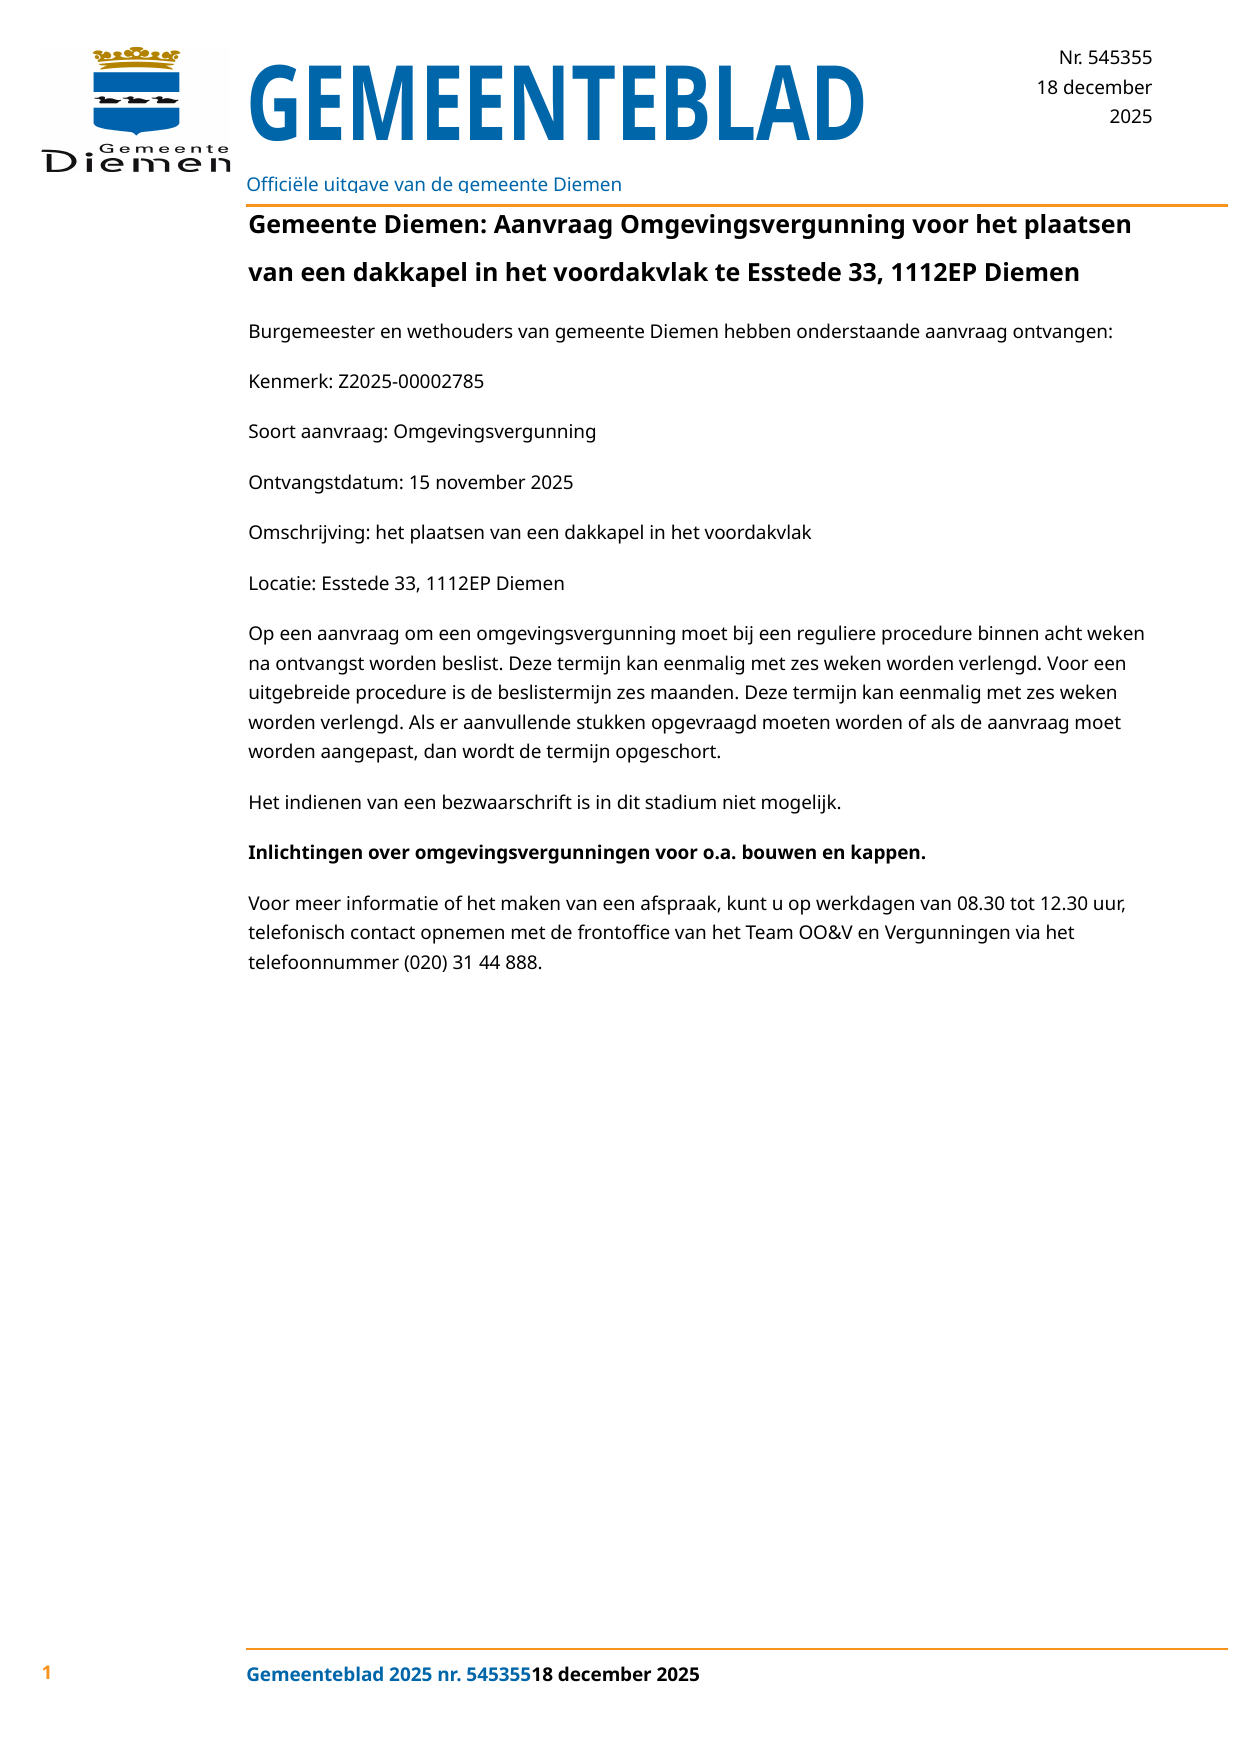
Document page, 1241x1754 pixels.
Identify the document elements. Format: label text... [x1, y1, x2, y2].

text Omschrijving: het plaatsen van een dakkapel in het voordakvlak [248, 519, 1152, 545]
text Kenmerk: Z2025-00002785 [248, 368, 1152, 394]
text Voor meer informatie of het maken van een afspraak, kunt u op werkdagen van 08.30 tot 12.30 uur, telefonisch contact opnemen met de frontoffice van het Team OO&V en Vergunningen via het telefoonnummer (020) 31 44 888. [248, 890, 1152, 975]
text Het indienen van een bezwaarschrift is in dit stadium niet mogelijk. [248, 789, 1152, 815]
text Burgemeester en wethouders van gemeente Diemen hebben onderstaande aanvraag ontvangen: [248, 318, 1152, 344]
text Gemeente Diemen: Aanvraag Omgevingsvergunning voor het plaatsen van een dakkapel in het voordakvlak te Esstede 33, 1112EP Diemen [248, 207, 1152, 288]
text Ontvangstdatum: 15 november 2025 [248, 469, 1152, 495]
text Soort aanvraag: Omgevingsvergunning [248, 419, 1152, 444]
text Locatie: Esstede 33, 1112EP Diemen [248, 570, 1152, 596]
picture [41, 47, 231, 172]
text Inlichtingen over omgevingsvergunningen voor o.a. bouwen en kappen. [248, 839, 1152, 865]
text Op een aanvraag om een omgevingsvergunning moet bij een reguliere procedure binnen acht weken na ontvangst worden beslist. Deze termijn kan eenmalig met zes weken worden verlengd. Voor een uitgebreide procedure is de beslistermijn zes maanden. Deze termijn kan eenmalig met zes weken worden verlengd. Als er aanvullende stukken opgevraagd moeten worden of als de aanvraag moet worden aangepast, dan wordt de termijn opgeschort. [248, 620, 1152, 764]
